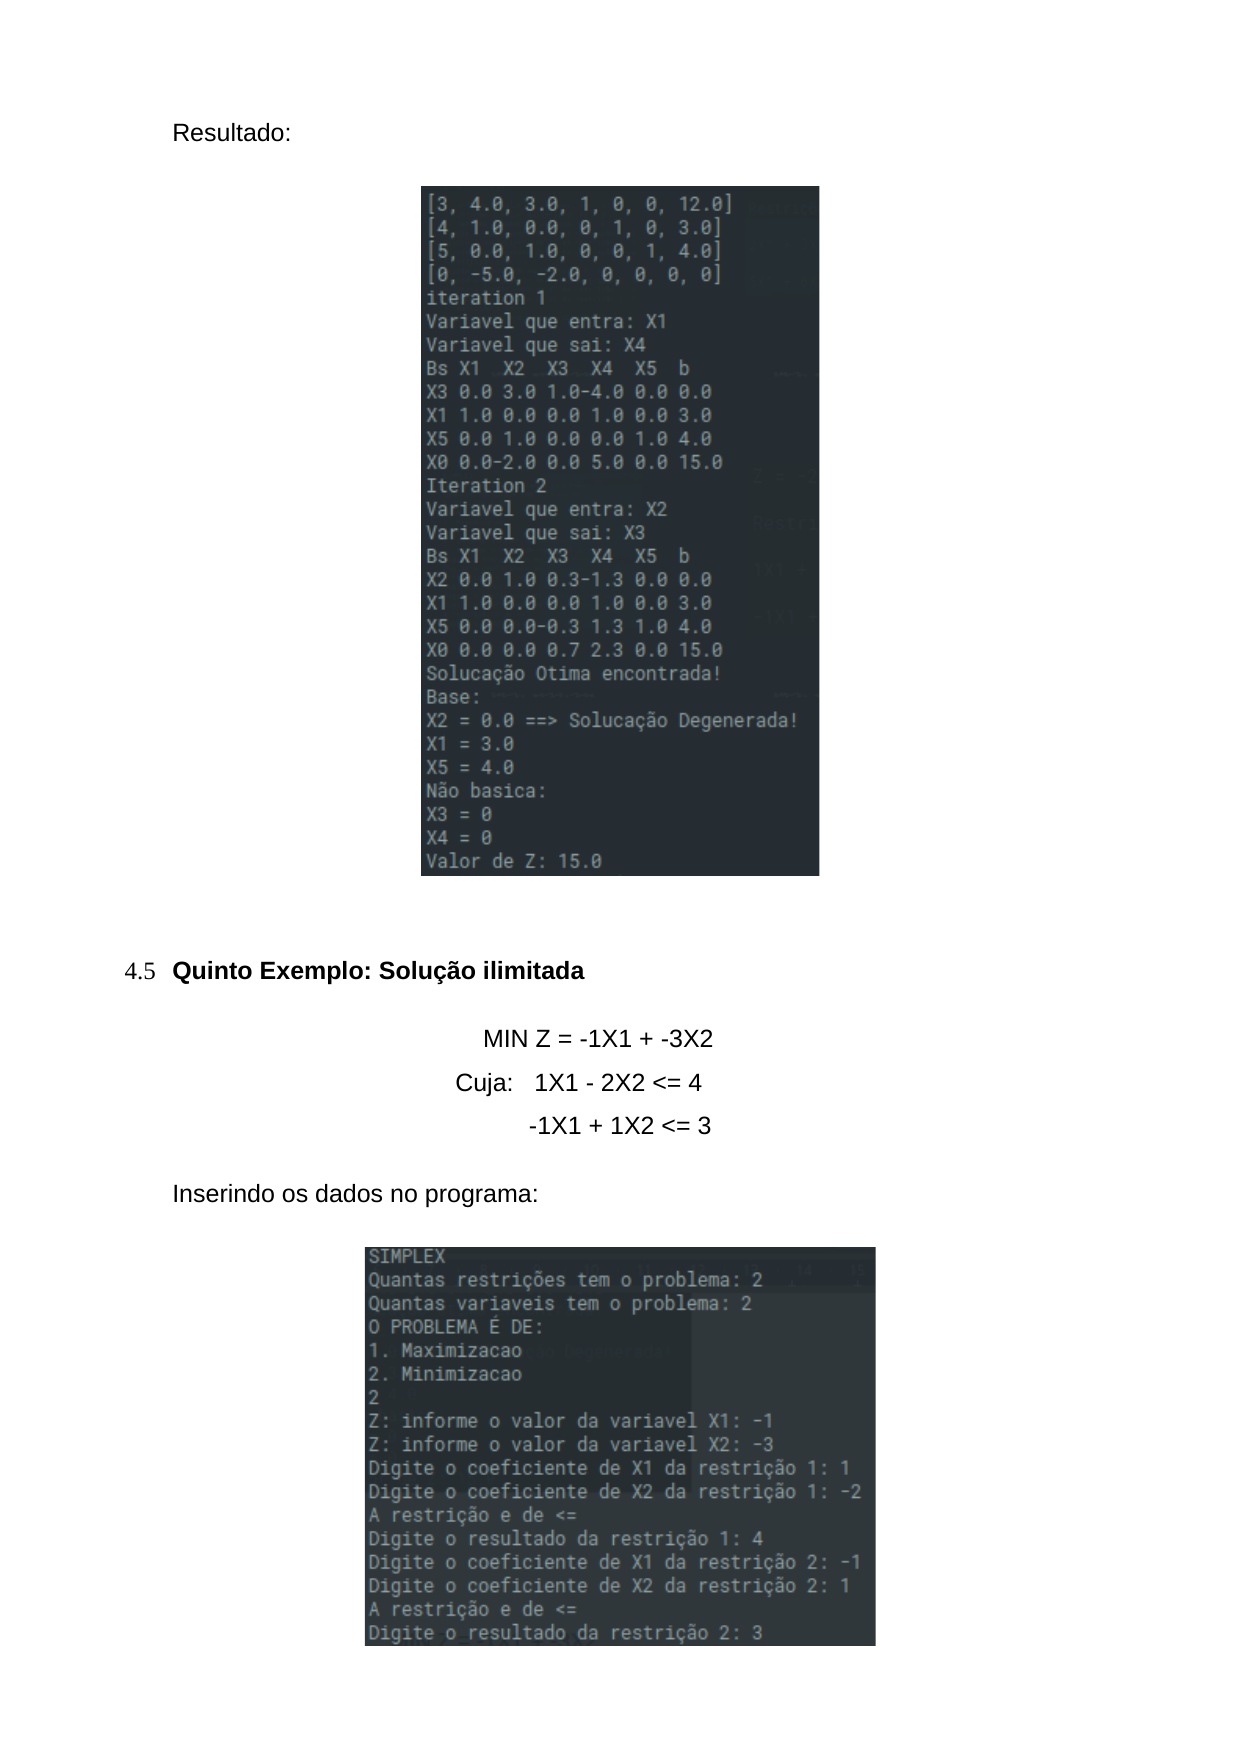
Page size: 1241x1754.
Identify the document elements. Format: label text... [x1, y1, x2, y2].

picture [421, 186, 820, 876]
text -1X1 + 1X2 <= 3 [118, 1111, 1122, 1139]
text Resultado: [118, 118, 1122, 147]
picture [364, 1247, 876, 1646]
text MIN Z = -1X1 + -3X2 [118, 1024, 1122, 1053]
text Inserindo os dados no programa: [118, 1179, 1122, 1208]
list Quinto Exemplo: Solução ilimitada [118, 956, 1122, 985]
text Cuja: 1X1 - 2X2 <= 4 [118, 1068, 1122, 1096]
